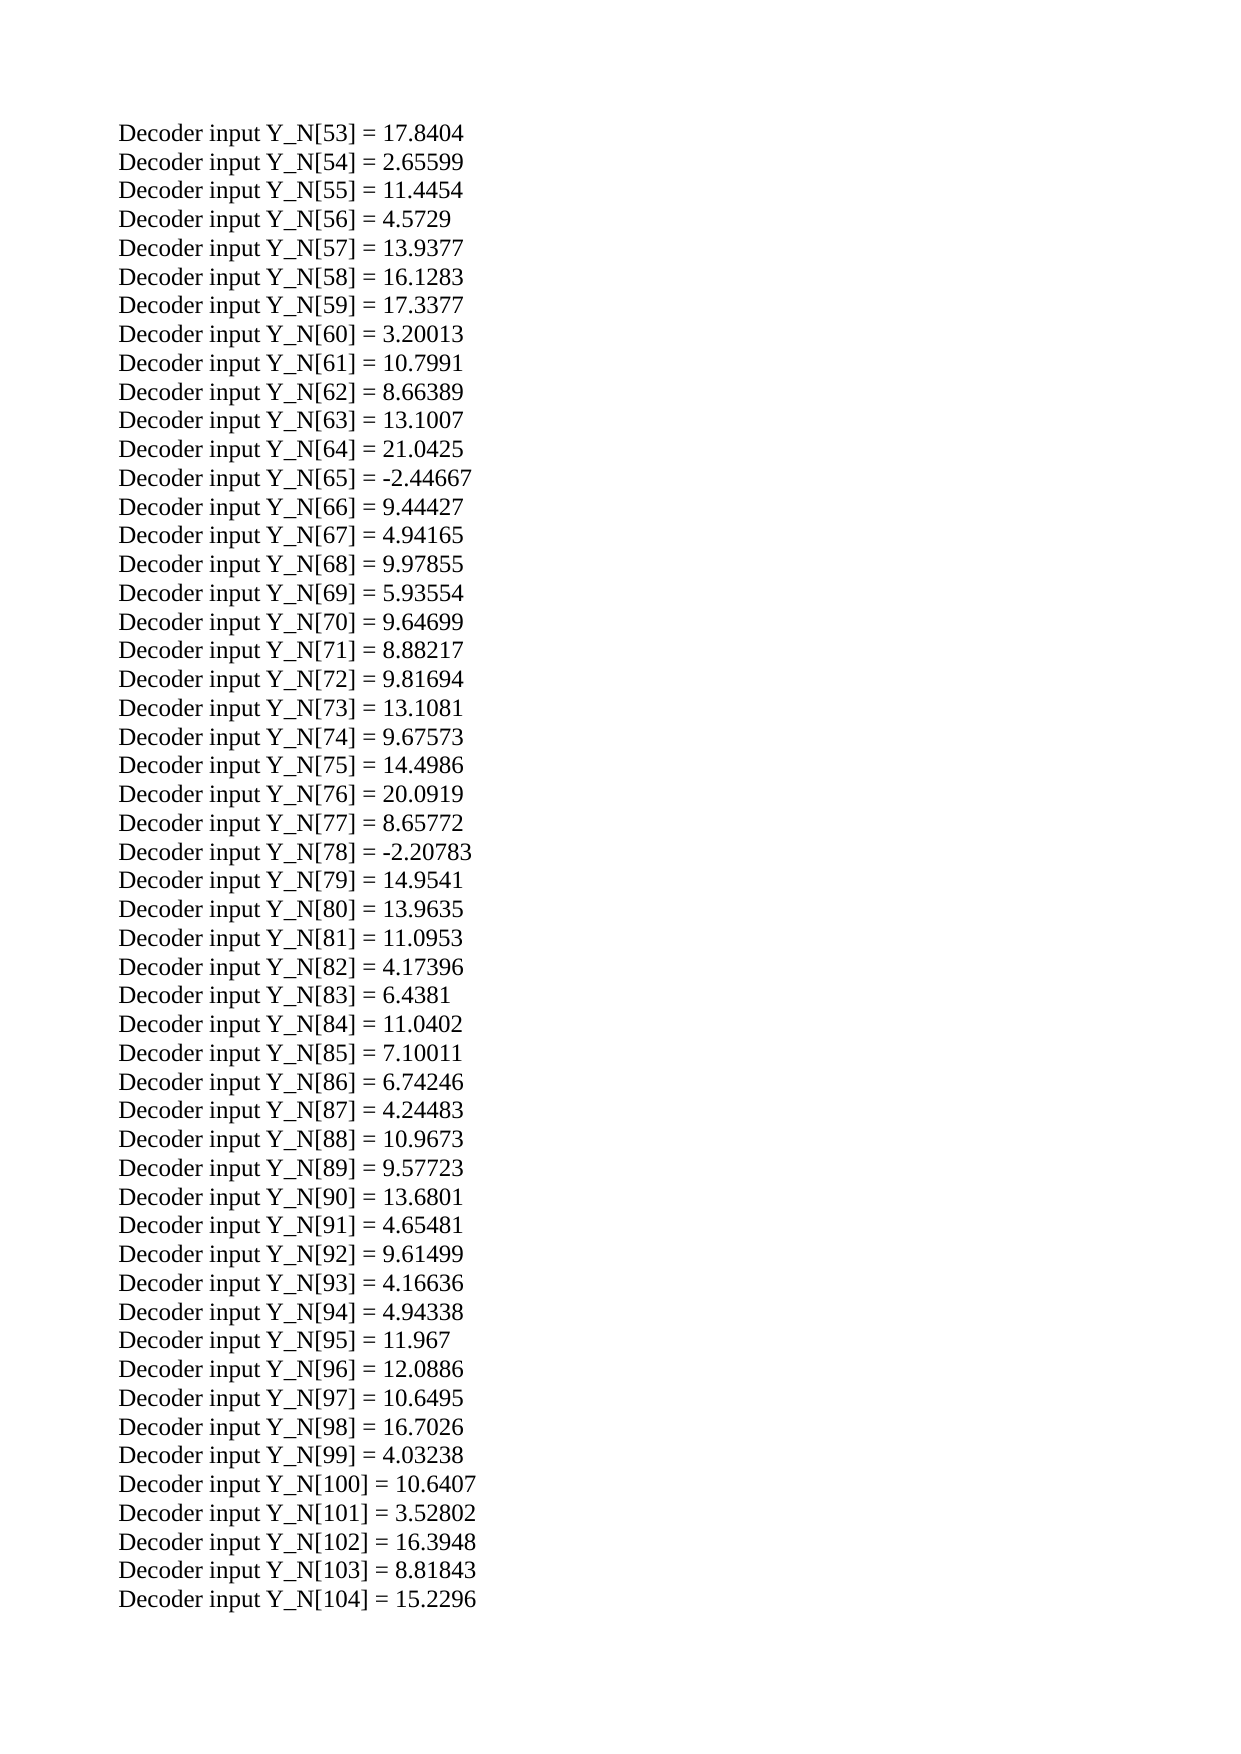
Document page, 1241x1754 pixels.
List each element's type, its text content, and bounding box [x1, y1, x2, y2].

text Decoder input Y_N[102] = 16.3948 [118, 1527, 1122, 1556]
text Decoder input Y_N[86] = 6.74246 [118, 1067, 1122, 1096]
text Decoder input Y_N[80] = 13.9635 [118, 894, 1122, 923]
text Decoder input Y_N[97] = 10.6495 [118, 1383, 1122, 1412]
text Decoder input Y_N[63] = 13.1007 [118, 406, 1122, 434]
text Decoder input Y_N[55] = 11.4454 [118, 176, 1122, 204]
text Decoder input Y_N[100] = 10.6407 [118, 1469, 1122, 1498]
text Decoder input Y_N[103] = 8.81843 [118, 1556, 1122, 1584]
text Decoder input Y_N[87] = 4.24483 [118, 1096, 1122, 1124]
text Decoder input Y_N[69] = 5.93554 [118, 578, 1122, 607]
text Decoder input Y_N[95] = 11.967 [118, 1326, 1122, 1354]
text Decoder input Y_N[53] = 17.8404 [118, 118, 1122, 147]
text Decoder input Y_N[68] = 9.97855 [118, 549, 1122, 578]
text Decoder input Y_N[77] = 8.65772 [118, 808, 1122, 837]
text Decoder input Y_N[72] = 9.81694 [118, 664, 1122, 693]
text Decoder input Y_N[75] = 14.4986 [118, 751, 1122, 779]
text Decoder input Y_N[99] = 4.03238 [118, 1441, 1122, 1469]
text Decoder input Y_N[84] = 11.0402 [118, 1009, 1122, 1038]
text Decoder input Y_N[82] = 4.17396 [118, 952, 1122, 981]
text Decoder input Y_N[56] = 4.5729 [118, 204, 1122, 233]
text Decoder input Y_N[67] = 4.94165 [118, 521, 1122, 549]
text Decoder input Y_N[81] = 11.0953 [118, 923, 1122, 952]
text Decoder input Y_N[60] = 3.20013 [118, 319, 1122, 348]
text Decoder input Y_N[83] = 6.4381 [118, 981, 1122, 1009]
text Decoder input Y_N[61] = 10.7991 [118, 348, 1122, 377]
text Decoder input Y_N[89] = 9.57723 [118, 1153, 1122, 1182]
text Decoder input Y_N[79] = 14.9541 [118, 866, 1122, 894]
text Decoder input Y_N[93] = 4.16636 [118, 1268, 1122, 1297]
text Decoder input Y_N[70] = 9.64699 [118, 607, 1122, 636]
text Decoder input Y_N[59] = 17.3377 [118, 291, 1122, 319]
text Decoder input Y_N[90] = 13.6801 [118, 1182, 1122, 1211]
text Decoder input Y_N[65] = -2.44667 [118, 463, 1122, 492]
text Decoder input Y_N[92] = 9.61499 [118, 1239, 1122, 1268]
text Decoder input Y_N[62] = 8.66389 [118, 377, 1122, 406]
text Decoder input Y_N[71] = 8.88217 [118, 636, 1122, 664]
text Decoder input Y_N[78] = -2.20783 [118, 837, 1122, 866]
text Decoder input Y_N[91] = 4.65481 [118, 1211, 1122, 1239]
text Decoder input Y_N[76] = 20.0919 [118, 779, 1122, 808]
text Decoder input Y_N[58] = 16.1283 [118, 262, 1122, 291]
text Decoder input Y_N[101] = 3.52802 [118, 1498, 1122, 1527]
text Decoder input Y_N[94] = 4.94338 [118, 1297, 1122, 1326]
text Decoder input Y_N[57] = 13.9377 [118, 233, 1122, 262]
text Decoder input Y_N[104] = 15.2296 [118, 1584, 1122, 1613]
text Decoder input Y_N[88] = 10.9673 [118, 1124, 1122, 1153]
text Decoder input Y_N[64] = 21.0425 [118, 434, 1122, 463]
text Decoder input Y_N[96] = 12.0886 [118, 1354, 1122, 1383]
text Decoder input Y_N[66] = 9.44427 [118, 492, 1122, 521]
text Decoder input Y_N[73] = 13.1081 [118, 693, 1122, 722]
text Decoder input Y_N[98] = 16.7026 [118, 1412, 1122, 1441]
text Decoder input Y_N[85] = 7.10011 [118, 1038, 1122, 1067]
text Decoder input Y_N[54] = 2.65599 [118, 147, 1122, 176]
text Decoder input Y_N[74] = 9.67573 [118, 722, 1122, 751]
